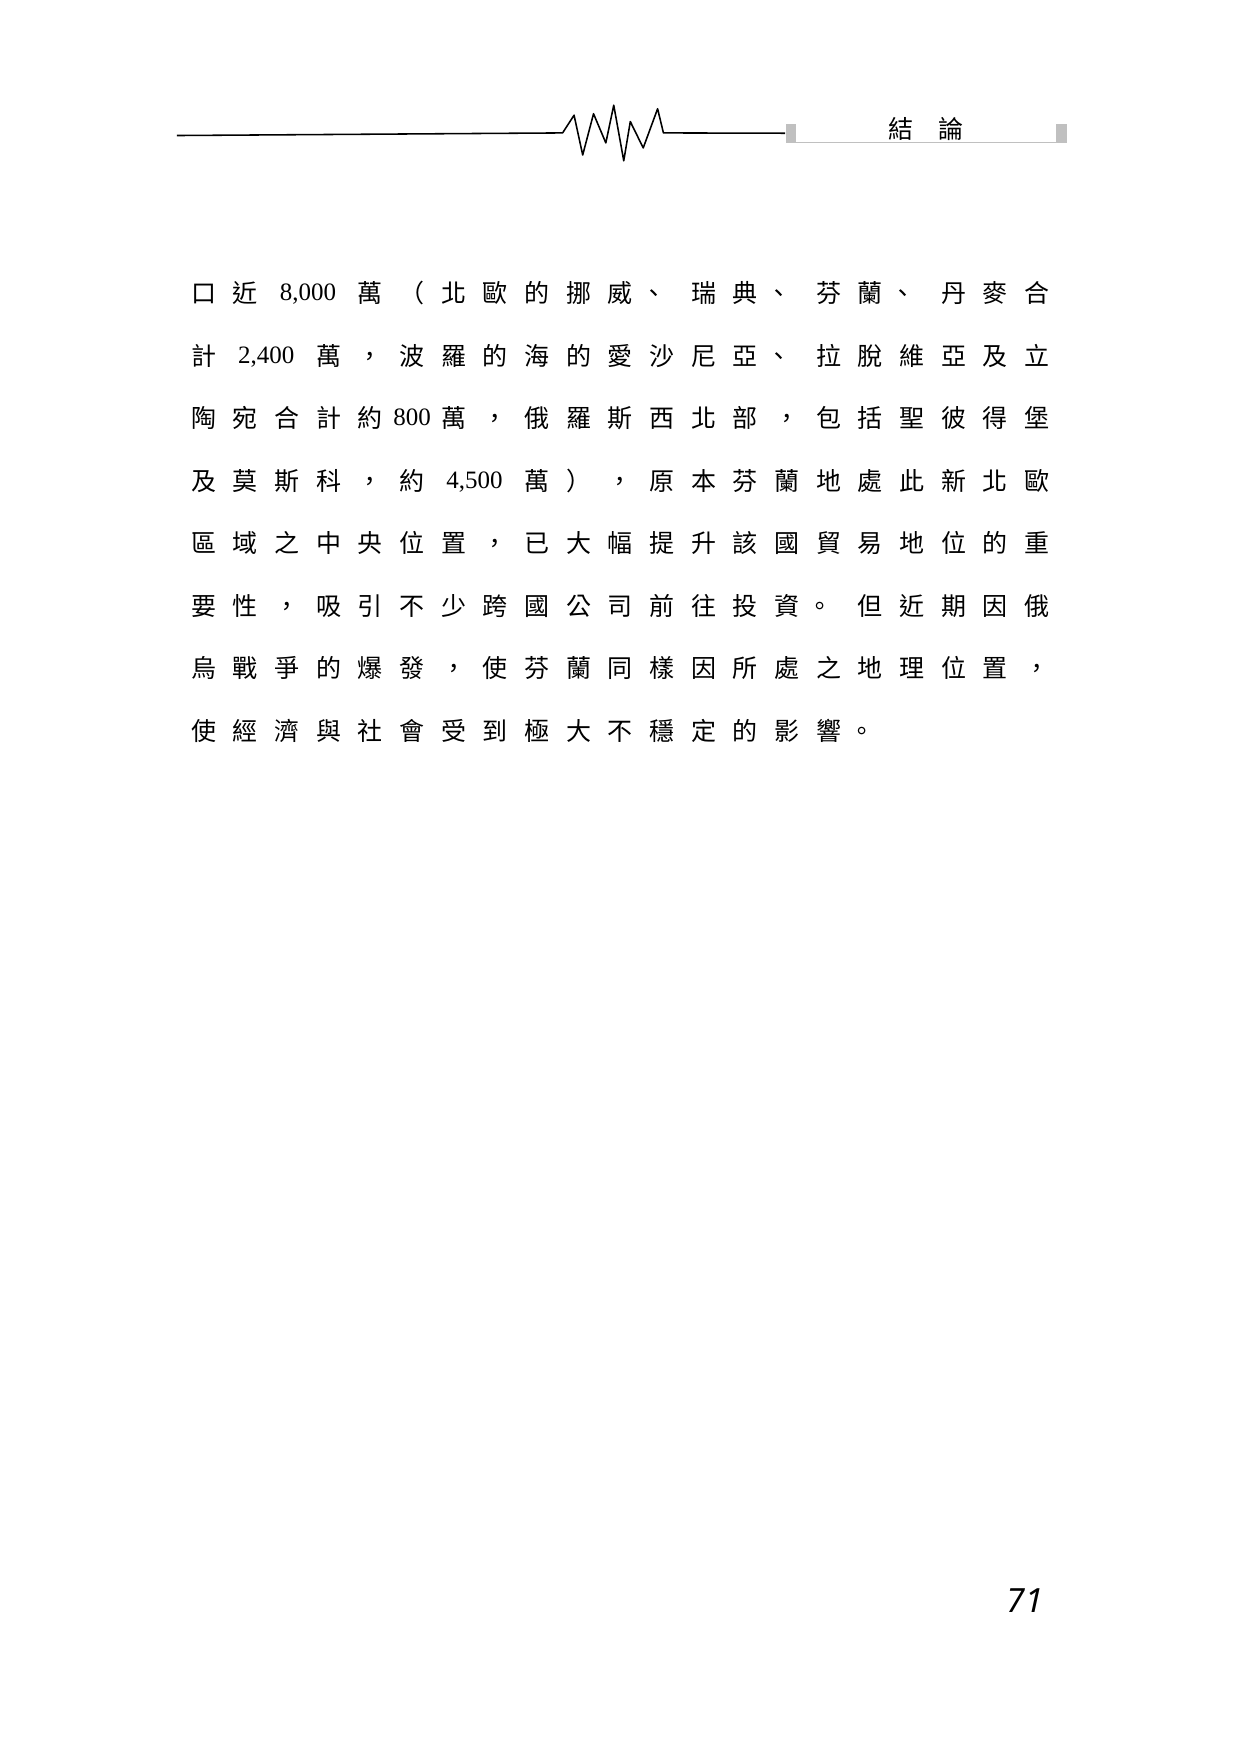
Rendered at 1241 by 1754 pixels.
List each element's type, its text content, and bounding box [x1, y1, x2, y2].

text 口近8,000萬（北歐的挪威、瑞典、芬蘭、丹麥合計2,400萬，波羅的海的愛沙尼亞、拉脫維亞及立陶宛合計約800萬，俄羅斯西北部，包括聖彼得堡及莫斯科，約4,500萬），原本芬蘭地處此新北歐區域之中央位置，已大幅提升該國貿易地位的重要性，吸引不少跨國公司前往投資。但近期因俄烏戰爭的爆發，使芬蘭同樣因所處之地理位置，使經濟與社會受到極大不穩定的影響。 [183, 250, 1058, 750]
